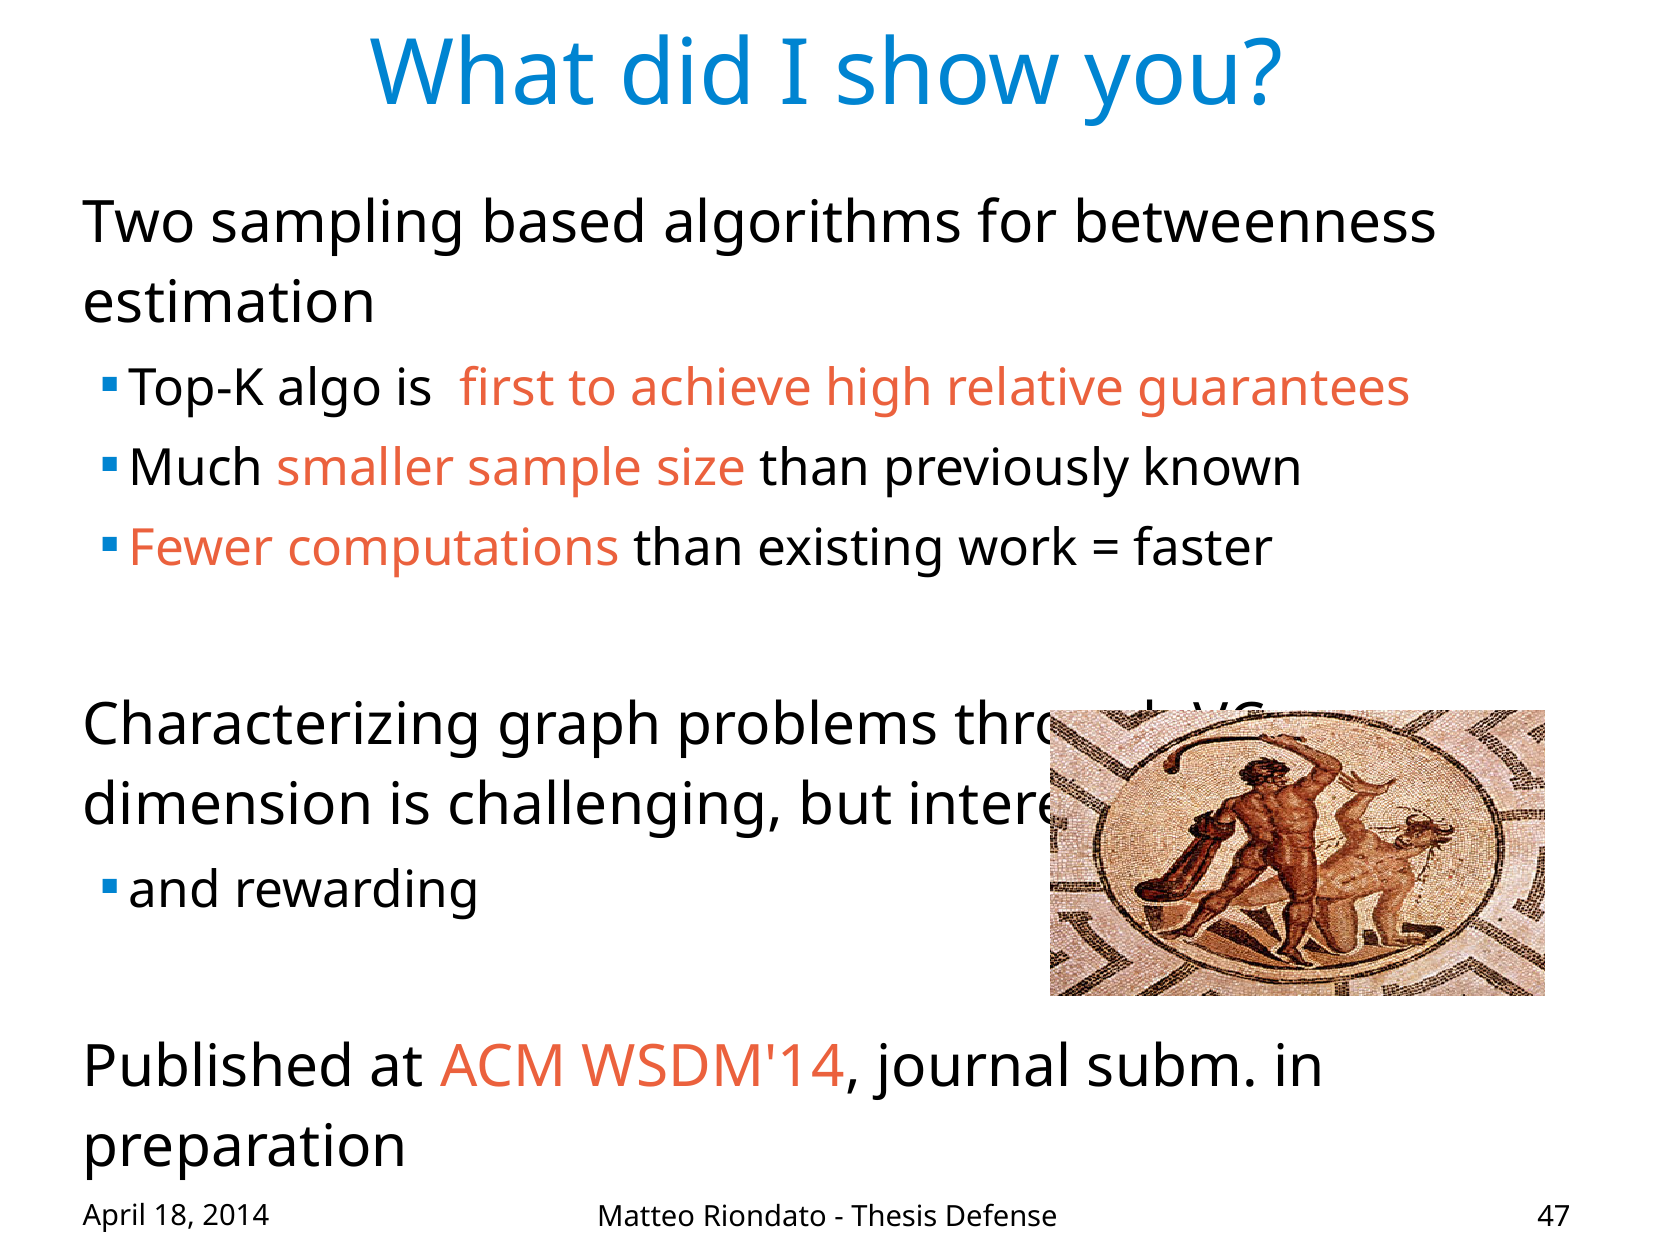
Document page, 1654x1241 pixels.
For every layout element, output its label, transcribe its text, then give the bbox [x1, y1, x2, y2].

picture [1050, 710, 1546, 996]
title What did I show you? [82, 0, 1571, 139]
list Two sampling based algorithms for betweenness estimation Top-K algo is first to achieve high relative guarantees Much smaller sample size than previously known Fewer computations than existing work = faster Characterizing graph problems through VC-dimension is challenging, but interesting and rewarding Published at ACM WSDM'14, journal subm. in preparation [82, 180, 1571, 1186]
